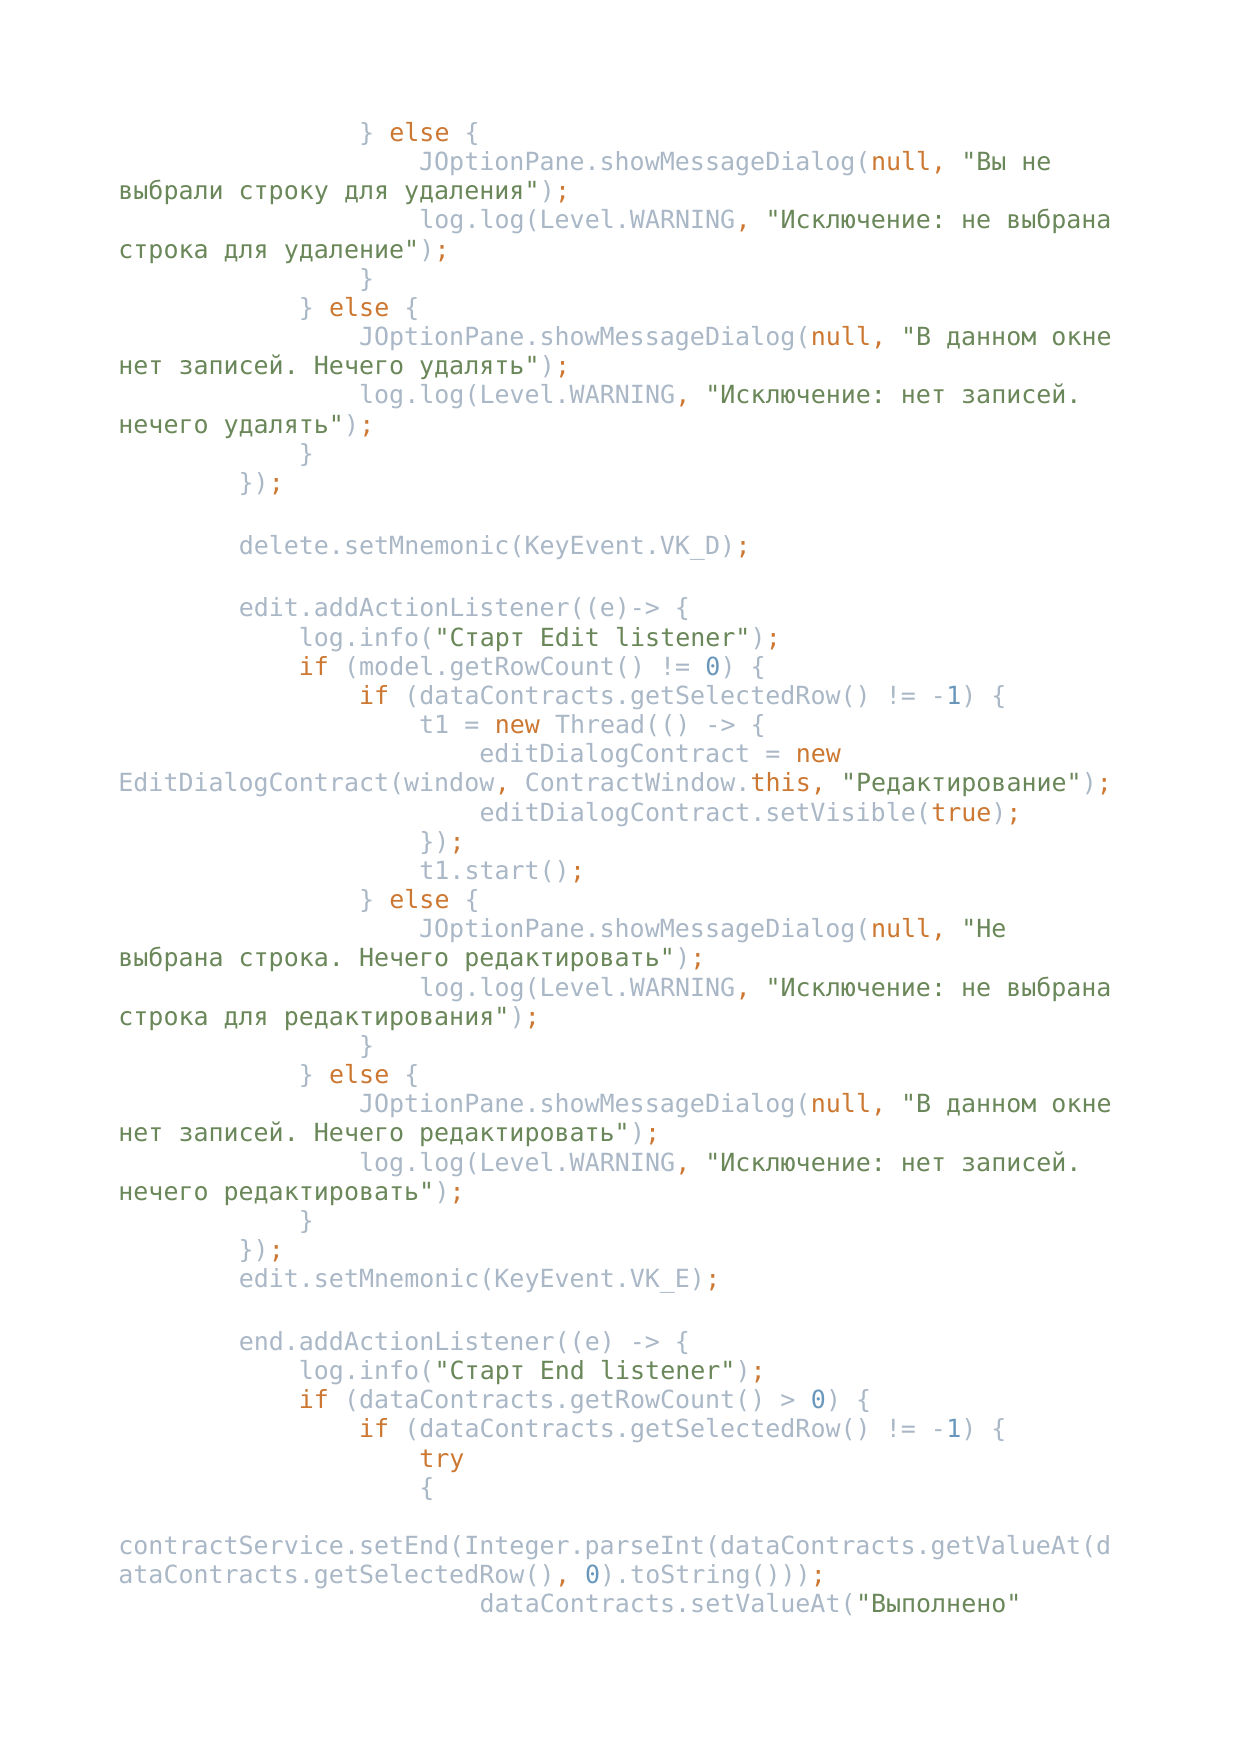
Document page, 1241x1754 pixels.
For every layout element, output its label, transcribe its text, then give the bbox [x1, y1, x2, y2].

text } else { JOptionPane.showMessageDialog(null, "Вы не выбрали строку для удаления"); log.log(Level.WARNING, "Исключение: не выбрана строка для удаление"); } } else { JOptionPane.showMessageDialog(null, "В данном окне нет записей. Нечего удалять"); log.log(Level.WARNING, "Исключение: нет записей. нечего удалять"); } }); delete.setMnemonic(KeyEvent.VK_D); edit.addActionListener((e)-> { log.info("Старт Edit listener"); if (model.getRowCount() != 0) { if (dataContracts.getSelectedRow() != -1) { t1 = new Thread(() -> { editDialogContract = new EditDialogContract(window, ContractWindow.this, "Редактирование"); editDialogContract.setVisible(true); }); t1.start(); } else { JOptionPane.showMessageDialog(null, "Не выбрана строка. Нечего редактировать"); log.log(Level.WARNING, "Исключение: не выбрана строка для редактирования"); } } else { JOptionPane.showMessageDialog(null, "В данном окне нет записей. Нечего редактировать"); log.log(Level.WARNING, "Исключение: нет записей. нечего редактировать"); } }); edit.setMnemonic(KeyEvent.VK_E); end.addActionListener((e) -> { log.info("Старт End listener"); if (dataContracts.getRowCount() > 0) { if (dataContracts.getSelectedRow() != -1) { try { contractService.setEnd(Integer.parseInt(dataContracts.getValueAt(dataContracts.getSelectedRow(), 0).toString())); dataContracts.setValueAt("Выполнено" [118, 118, 1122, 1619]
